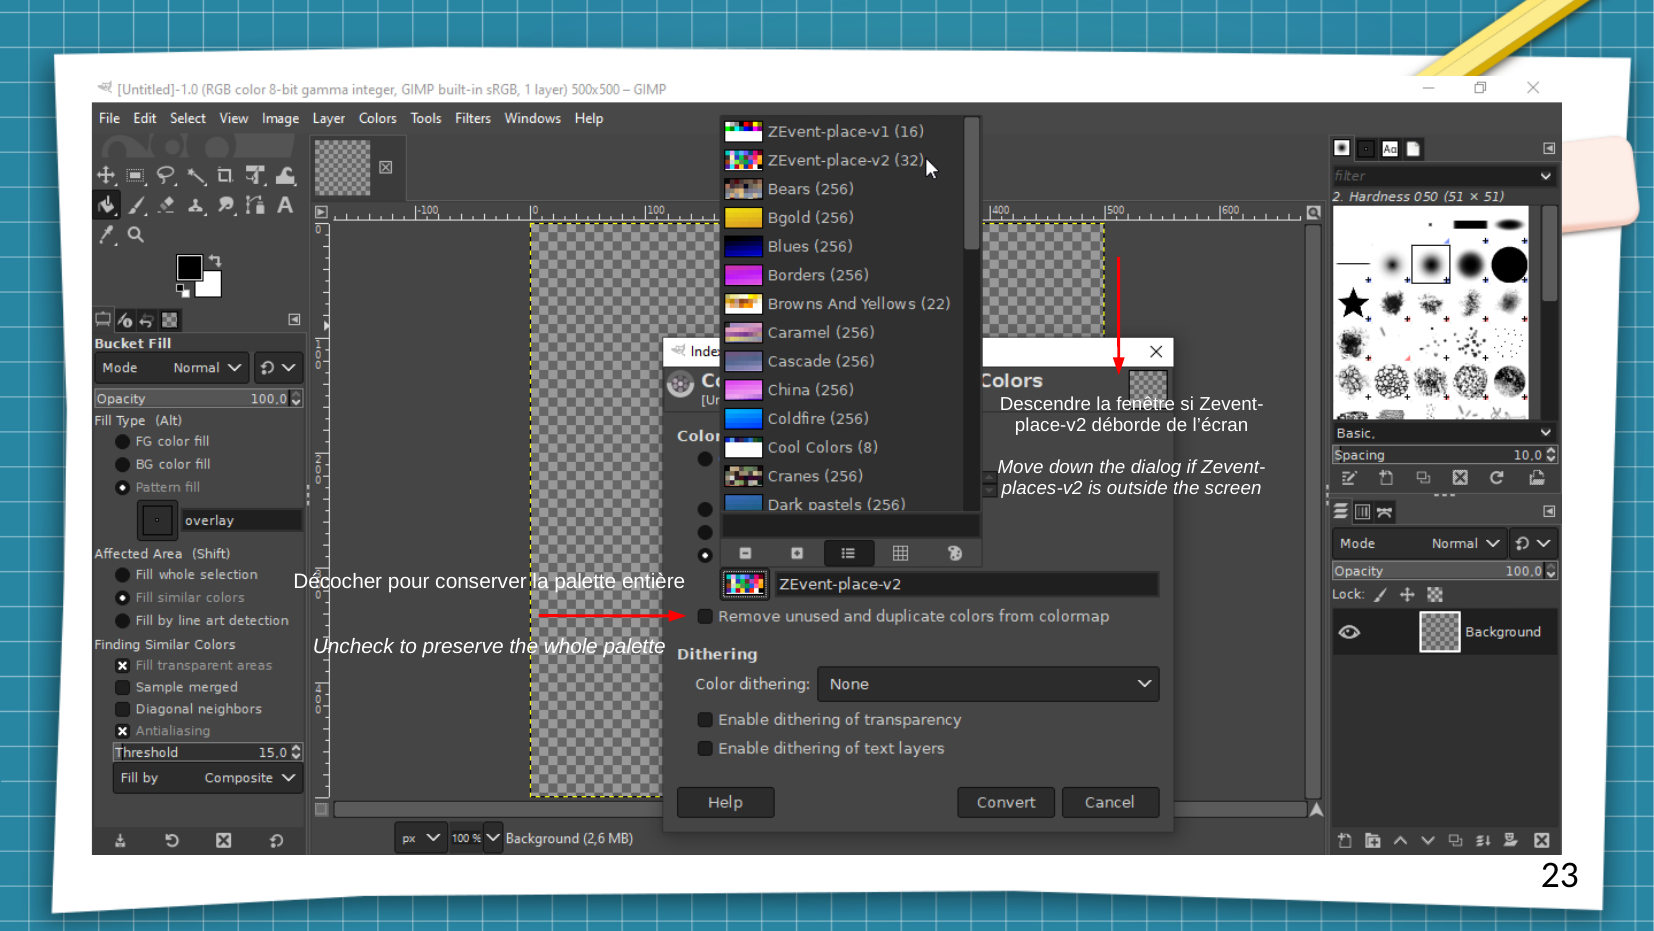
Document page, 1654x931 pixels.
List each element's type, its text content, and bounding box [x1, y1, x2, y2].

picture [91, 76, 1562, 855]
text_box 23 [1525, 842, 1598, 904]
text_box Décocher pour conserver la palette entière Uncheck to preserve the whole palette [275, 562, 703, 670]
text_box Descendre la fenêtre si Zevent-place-v2 déborde de l’écran Move down the dialog if Zevent-places-v2 is outside the screen [970, 386, 1293, 511]
